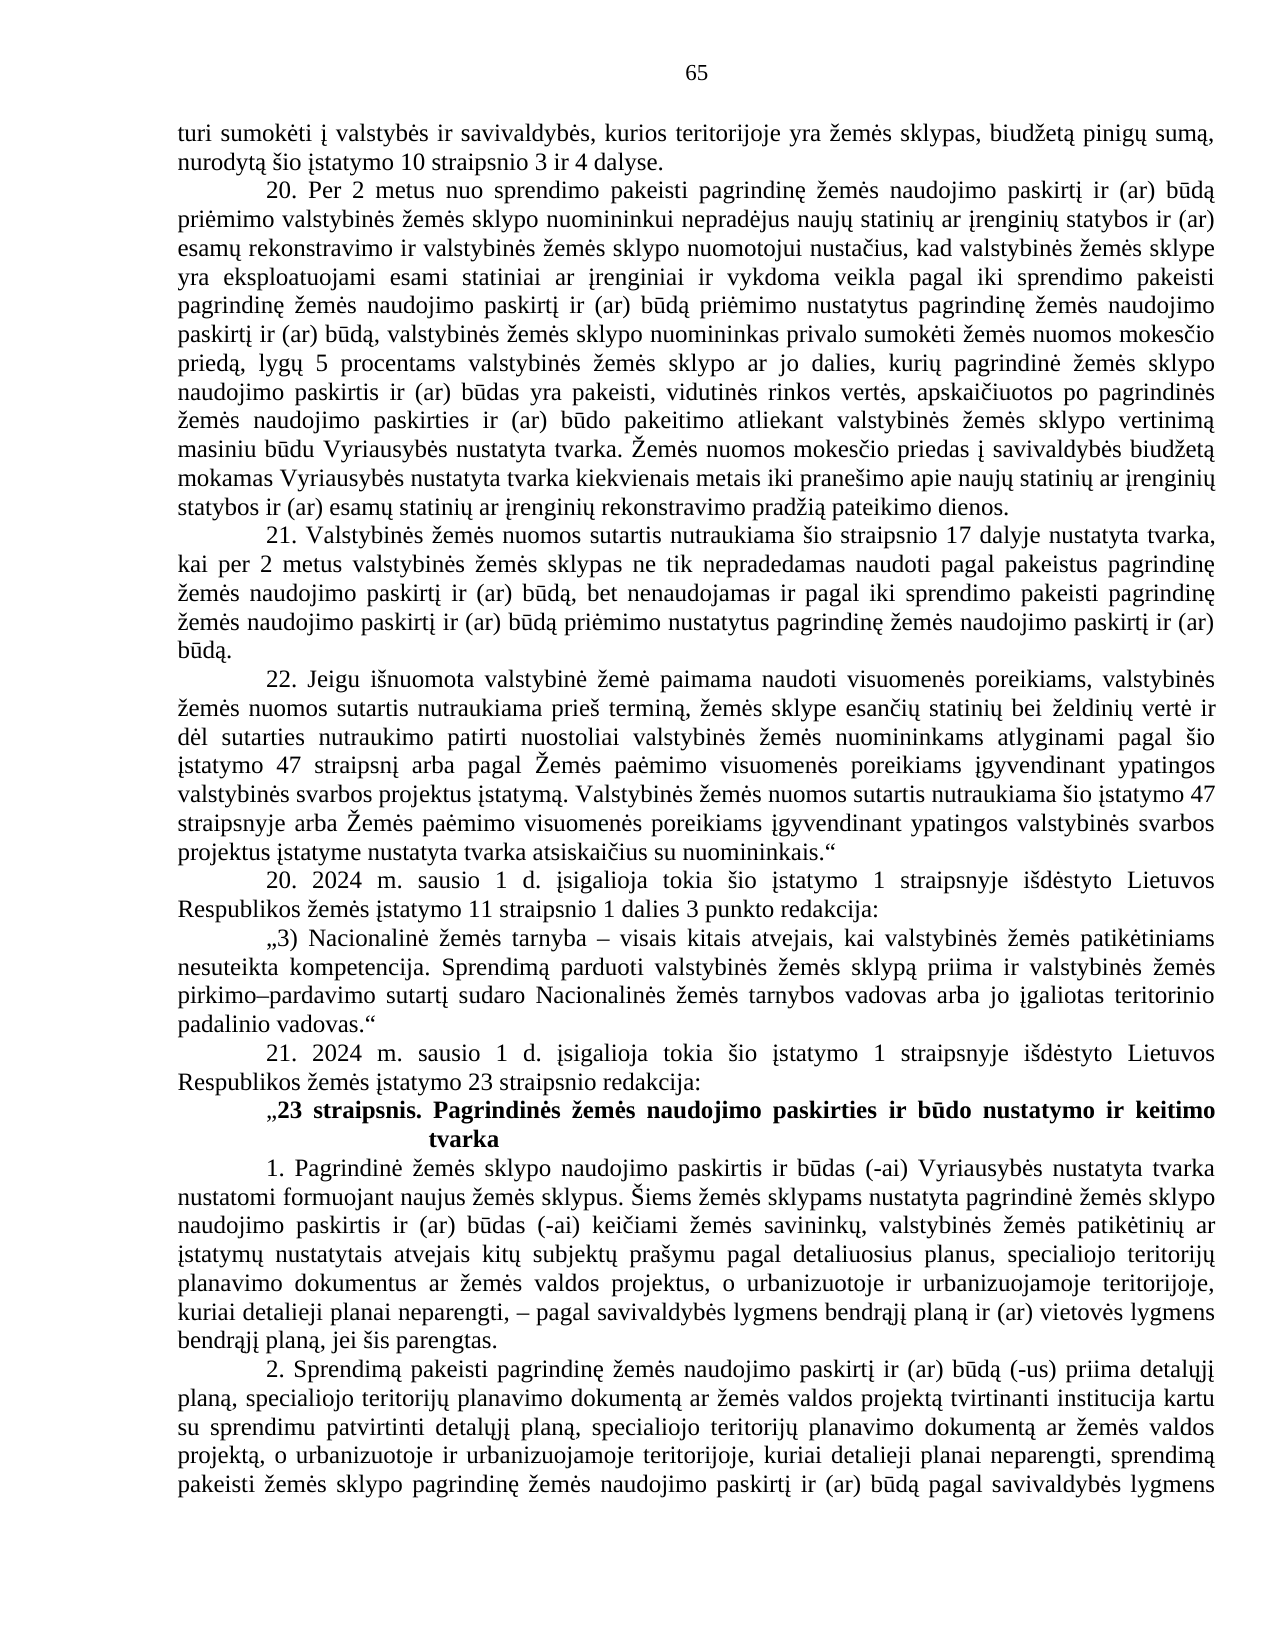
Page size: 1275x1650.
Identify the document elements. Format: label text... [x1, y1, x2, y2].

text 1. Pagrindinė žemės sklypo naudojimo paskirtis ir būdas (-ai) Vyriausybės nustatyta tvarka nustatomi formuojant naujus žemės sklypus. Šiems žemės sklypams nustatyta pagrindinė žemės sklypo naudojimo paskirtis ir (ar) būdas (-ai) keičiami žemės savininkų, valstybinės žemės patikėtinių ar įstatymų nustatytais atvejais kitų subjektų prašymu pagal detaliuosius planus, specialiojo teritorijų planavimo dokumentus ar žemės valdos projektus, o urbanizuotoje ir urbanizuojamoje teritorijoje, kuriai detalieji planai neparengti, – pagal savivaldybės lygmens bendrąjį planą ir (ar) vietovės lygmens bendrąjį planą, jei šis parengtas. [177, 1153, 1216, 1354]
text 2. Sprendimą pakeisti pagrindinę žemės naudojimo paskirtį ir (ar) būdą (-us) priima detalųjį planą, specialiojo teritorijų planavimo dokumentą ar žemės valdos projektą tvirtinanti institucija kartu su sprendimu patvirtinti detalųjį planą, specialiojo teritorijų planavimo dokumentą ar žemės valdos projektą, o urbanizuotoje ir urbanizuojamoje teritorijoje, kuriai detalieji planai neparengti, sprendimą pakeisti žemės sklypo pagrindinę žemės naudojimo paskirtį ir (ar) būdą pagal savivaldybės lygmens [177, 1354, 1216, 1498]
text 20. Per 2 metus nuo sprendimo pakeisti pagrindinę žemės naudojimo paskirtį ir (ar) būdą priėmimo valstybinės žemės sklypo nuomininkui nepradėjus naujų statinių ar įrenginių statybos ir (ar) esamų rekonstravimo ir valstybinės žemės sklypo nuomotojui nustačius, kad valstybinės žemės sklype yra eksploatuojami esami statiniai ar įrenginiai ir vykdoma veikla pagal iki sprendimo pakeisti pagrindinę žemės naudojimo paskirtį ir (ar) būdą priėmimo nustatytus pagrindinę žemės naudojimo paskirtį ir (ar) būdą, valstybinės žemės sklypo nuomininkas privalo sumokėti žemės nuomos mokesčio priedą, lygų 5 procentams valstybinės žemės sklypo ar jo dalies, kurių pagrindinė žemės sklypo naudojimo paskirtis ir (ar) būdas yra pakeisti, vidutinės rinkos vertės, apskaičiuotos po pagrindinės žemės naudojimo paskirties ir (ar) būdo pakeitimo atliekant valstybinės žemės sklypo vertinimą masiniu būdu Vyriausybės nustatyta tvarka. Žemės nuomos mokesčio priedas į savivaldybės biudžetą mokamas Vyriausybės nustatyta tvarka kiekvienais metais iki pranešimo apie naujų statinių ar įrenginių statybos ir (ar) esamų statinių ar įrenginių rekonstravimo pradžią pateikimo dienos. [177, 176, 1216, 521]
text 20. 2024 m. sausio 1 d. įsigalioja tokia šio įstatymo 1 straipsnyje išdėstyto Lietuvos Respublikos žemės įstatymo 11 straipsnio 1 dalies 3 punkto redakcija: [177, 866, 1216, 923]
text 21. 2024 m. sausio 1 d. įsigalioja tokia šio įstatymo 1 straipsnyje išdėstyto Lietuvos Respublikos žemės įstatymo 23 straipsnio redakcija: [177, 1038, 1216, 1096]
text turi sumokėti į valstybės ir savivaldybės, kurios teritorijoje yra žemės sklypas, biudžetą pinigų sumą, nurodytą šio įstatymo 10 straipsnio 3 ir 4 dalyse. [177, 118, 1216, 176]
text „3) Nacionalinė žemės tarnyba – visais kitais atvejais, kai valstybinės žemės patikėtiniams nesuteikta kompetencija. Sprendimą parduoti valstybinės žemės sklypą priima ir valstybinės žemės pirkimo–pardavimo sutartį sudaro Nacionalinės žemės tarnybos vadovas arba jo įgaliotas teritorinio padalinio vadovas.“ [177, 923, 1216, 1038]
text 21. Valstybinės žemės nuomos sutartis nutraukiama šio straipsnio 17 dalyje nustatyta tvarka, kai per 2 metus valstybinės žemės sklypas ne tik nepradedamas naudoti pagal pakeistus pagrindinę žemės naudojimo paskirtį ir (ar) būdą, bet nenaudojamas ir pagal iki sprendimo pakeisti pagrindinę žemės naudojimo paskirtį ir (ar) būdą priėmimo nustatytus pagrindinę žemės naudojimo paskirtį ir (ar) būdą. [177, 521, 1216, 664]
text 22. Jeigu išnuomota valstybinė žemė paimama naudoti visuomenės poreikiams, valstybinės žemės nuomos sutartis nutraukiama prieš terminą, žemės sklype esančių statinių bei želdinių vertė ir dėl sutarties nutraukimo patirti nuostoliai valstybinės žemės nuomininkams atlyginami pagal šio įstatymo 47 straipsnį arba pagal Žemės paėmimo visuomenės poreikiams įgyvendinant ypatingos valstybinės svarbos projektus įstatymą. Valstybinės žemės nuomos sutartis nutraukiama šio įstatymo 47 straipsnyje arba Žemės paėmimo visuomenės poreikiams įgyvendinant ypatingos valstybinės svarbos projektus įstatyme nustatyta tvarka atsiskaičius su nuomininkais.“ [177, 664, 1216, 866]
text „23 straipsnis. Pagrindinės žemės naudojimo paskirties ir būdo nustatymo ir keitimo tvarka [266, 1096, 1216, 1153]
